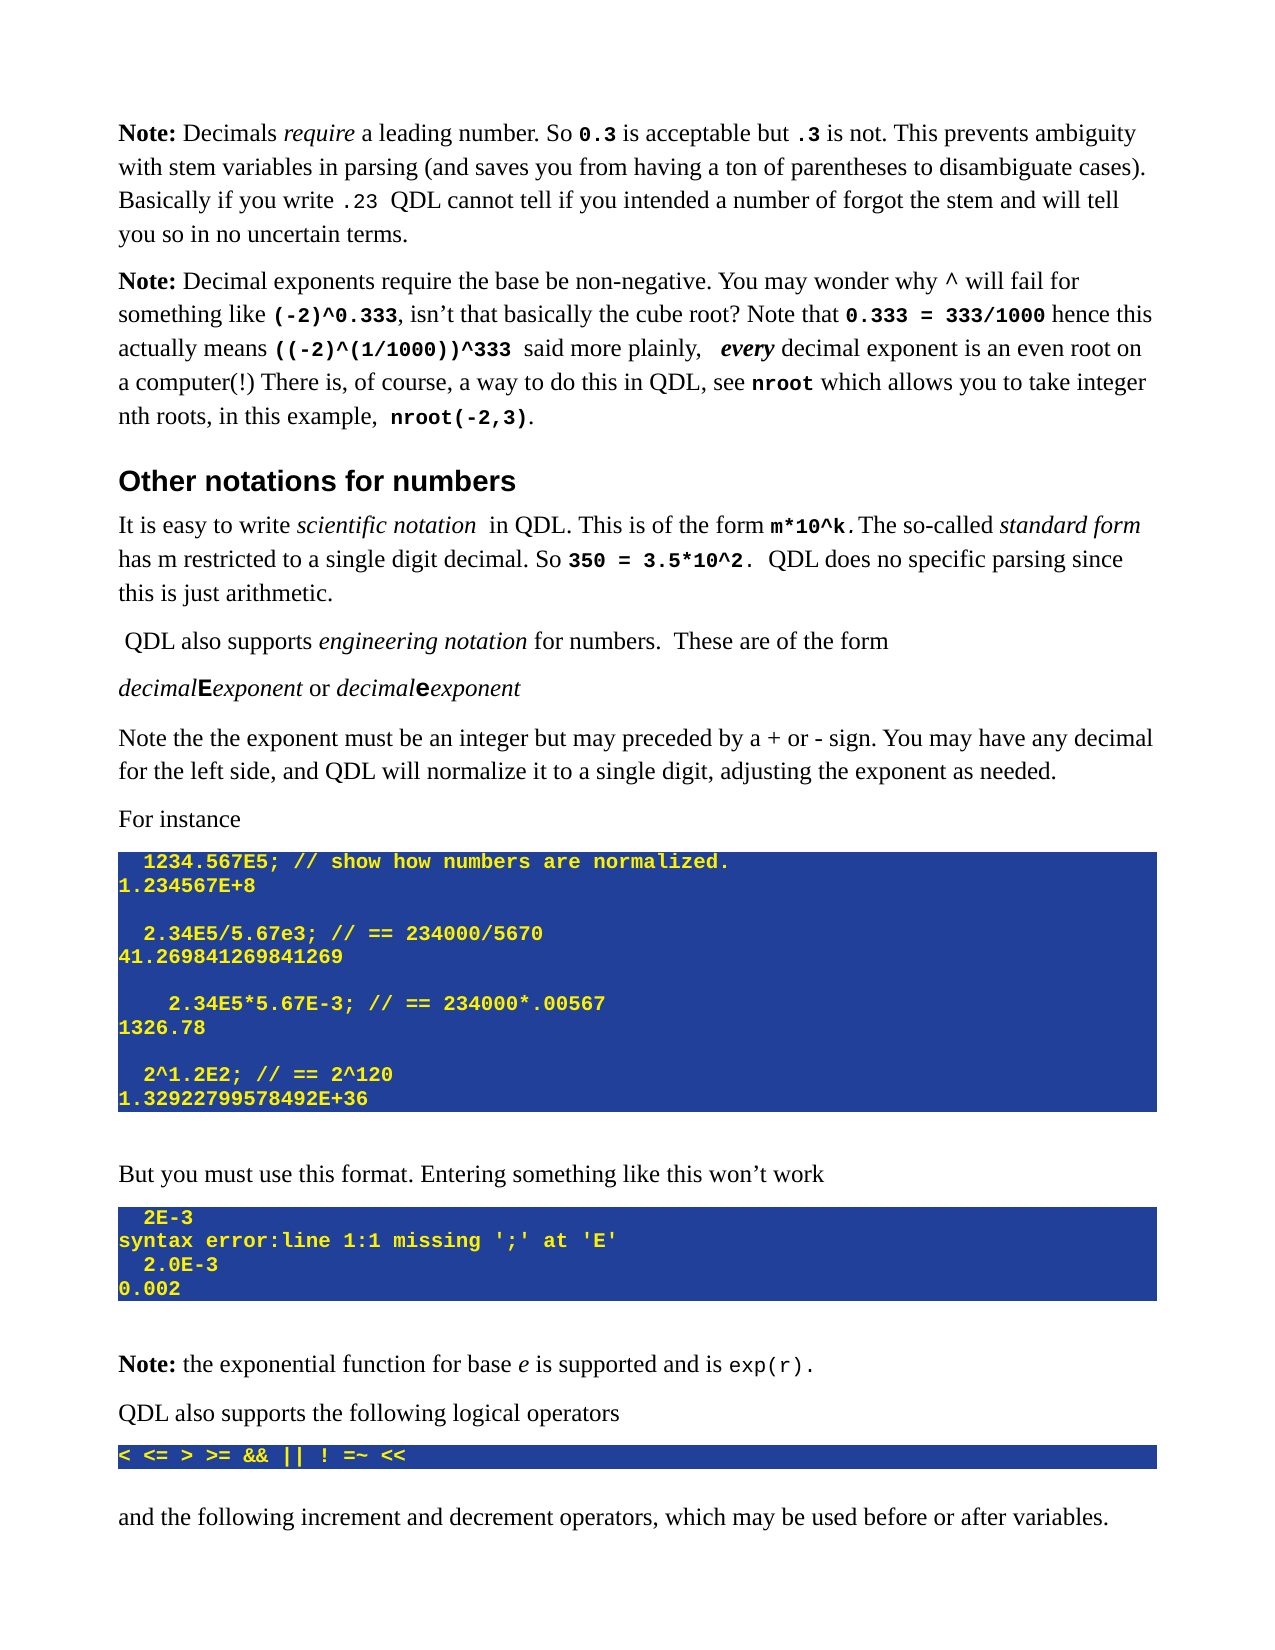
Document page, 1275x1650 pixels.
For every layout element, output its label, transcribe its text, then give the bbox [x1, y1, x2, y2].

text decimalEexponent or decimaleexponent [118, 673, 1157, 704]
text 1326.78 [118, 1017, 1157, 1041]
text 2E-3 [118, 1207, 1157, 1231]
text 41.269841269841269 [118, 946, 1157, 970]
text 2.0E-3 [118, 1254, 1157, 1278]
text 1.32922799578492E+36 [118, 1088, 1157, 1112]
text Note: Decimal exponents require the base be non-negative. You may wonder why ^ will fail for something like (-2)^0.333, isn’t that basically the cube root? Note that 0.333 = 333/1000 hence this actually means ((-2)^(1/1000))^333 said more plainly, every decimal exponent is an even root on a computer(!) There is, of course, a way to do this in QDL, see nroot which allows you to take integer nth roots, in this example, nroot(-2,3). [118, 266, 1157, 431]
text 2.34E5*5.67E-3; // == 234000*.00567 [118, 993, 1157, 1017]
text syntax error:line 1:1 missing ';' at 'E' [118, 1231, 1157, 1254]
subtitle Other notations for numbers [118, 464, 1157, 498]
text Note: the exponential function for base e is supported and is exp(r). [118, 1349, 1157, 1379]
text But you must use this format. Entering something like this won’t work [118, 1159, 1157, 1188]
text For instance [118, 804, 1157, 833]
text 2^1.2E2; // == 2^120 [118, 1064, 1157, 1088]
text 1234.567E5; // show how numbers are normalized. [118, 852, 1157, 875]
text and the following increment and decrement operators, which may be used before or after variables. [118, 1469, 1157, 1531]
text 0.002 [118, 1278, 1157, 1301]
text 1.234567E+8 [118, 875, 1157, 899]
text QDL also supports engineering notation for numbers. These are of the form [118, 626, 1157, 654]
text It is easy to write scientific notation in QDL. This is of the form m*10^k.The so-called standard form has m restricted to a single digit decimal. So 350 = 3.5*10^2. QDL does no specific parsing since this is just arithmetic. [118, 510, 1157, 607]
text Note: Decimals require a leading number. So 0.3 is acceptable but .3 is not. This prevents ambiguity with stem variables in parsing (and saves you from having a ton of parentheses to disambiguate cases). Basically if you write .23 QDL cannot tell if you intended a number of forgot the stem and will tell you so in no uncertain terms. [118, 118, 1157, 248]
text Note the the exponent must be an integer but may preceded by a + or - sign. You may have any decimal for the left side, and QDL will normalize it to a single digit, adjusting the exponent as needed. [118, 723, 1157, 785]
text < <= > >= && || ! =~ << [118, 1445, 1157, 1469]
text 2.34E5/5.67e3; // == 234000/5670 [118, 922, 1157, 946]
text QDL also supports the following logical operators [118, 1398, 1157, 1426]
